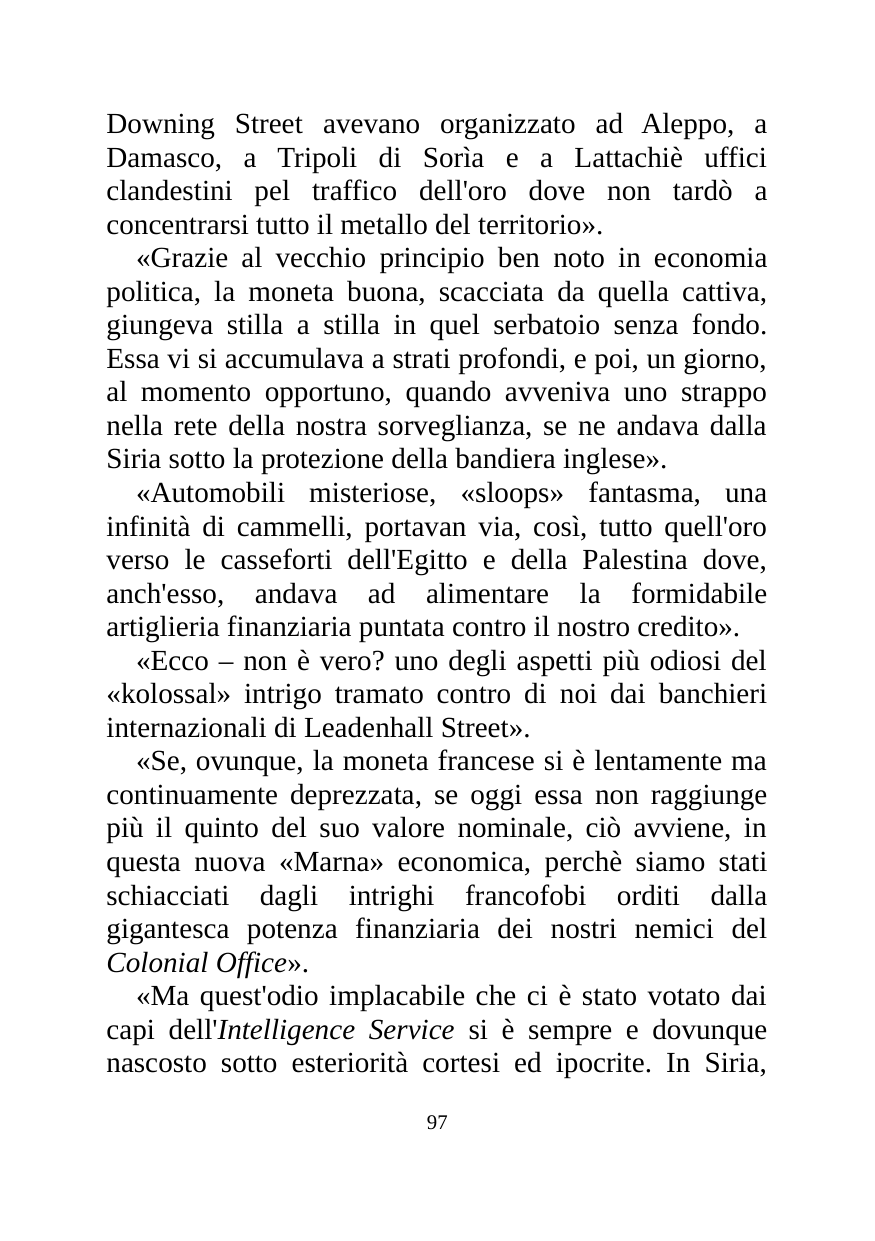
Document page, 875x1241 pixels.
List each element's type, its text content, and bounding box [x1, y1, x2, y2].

text «Automobili misteriose, «sloops» fantasma, una infinità di cammelli, portavan via, così, tutto quell'oro verso le casseforti dell'Egitto e della Palestina dove, anch'esso, andava ad alimentare la formidabile artiglieria finanziaria puntata contro il nostro credito». [106, 475, 768, 643]
text «Se, ovunque, la moneta francese si è lentamente ma continuamente deprezzata, se oggi essa non raggiunge più il quinto del suo valore nominale, ciò avviene, in questa nuova «Marna» economica, perchè siamo stati schiacciati dagli intrighi francofobi orditi dalla gigantesca potenza finanziaria dei nostri nemici del Colonial Office». [106, 743, 768, 978]
text «Ma quest'odio implacabile che ci è stato votato dai capi dell'Intelligence Service si è sempre e dovunque nascosto sotto esteriorità cortesi ed ipocrite. In Siria, [106, 978, 768, 1079]
text «Ecco – non è vero? uno degli aspetti più odiosi del «kolossal» intrigo tramato contro di noi dai banchieri internazionali di Leadenhall Street». [106, 643, 768, 743]
text «Grazie al vecchio principio ben noto in economia politica, la moneta buona, scacciata da quella cattiva, giungeva stilla a stilla in quel serbatoio senza fondo. Essa vi si accumulava a strati profondi, e poi, un giorno, al momento opportuno, quando avveniva uno strappo nella rete della nostra sorveglianza, se ne andava dalla Siria sotto la protezione della bandiera inglese». [106, 240, 768, 475]
text Downing Street avevano organizzato ad Aleppo, a Damasco, a Tripoli di Sorìa e a Lattachiè uffici clandestini pel traffico dell'oro dove non tardò a concentrarsi tutto il metallo del territorio». [106, 106, 768, 240]
